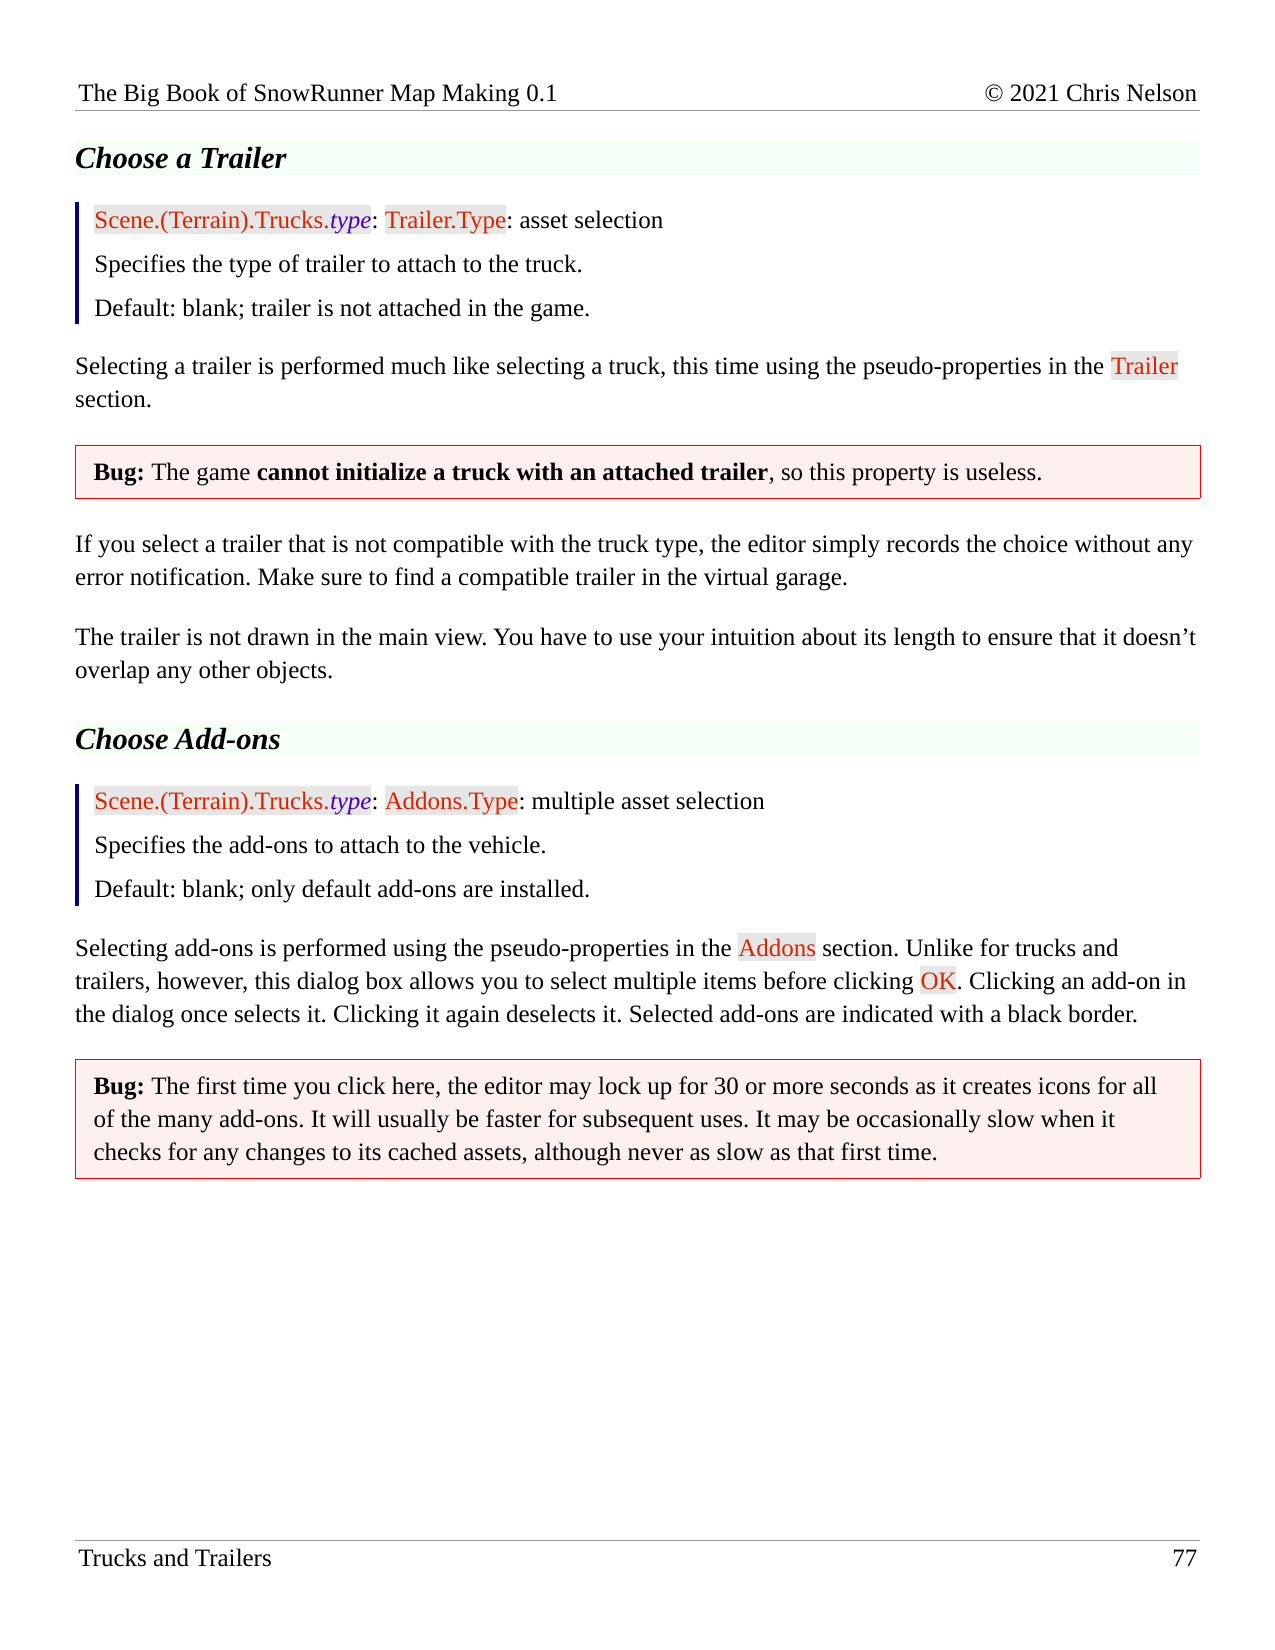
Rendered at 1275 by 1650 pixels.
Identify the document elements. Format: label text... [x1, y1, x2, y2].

subtitle Choose Add-ons [75, 721, 1200, 756]
list The game cannot initialize a truck with an attached trailer, so this property is useless. [76, 446, 1200, 498]
text Specifies the add-ons to attach to the vehicle. [79, 827, 1200, 859]
text Default: blank; trailer is not attached in the game. [79, 290, 1200, 324]
text Scene.(Terrain).Trucks.type: Addons.Type: multiple asset selection [75, 783, 1200, 815]
text Specifies the type of trailer to attach to the truck. [79, 246, 1200, 278]
list The first time you click here, the editor may lock up for 30 or more seconds as it creates icons for all of the many add-ons. It will usually be faster for subsequent uses. It may be occasionally slow when it checks for any changes to its cached assets, although never as slow as that first time. [76, 1060, 1200, 1178]
subtitle Choose a Trailer [75, 140, 1200, 175]
text If you select a trailer that is not compatible with the truck type, the editor simply records the choice without any error notification. Make sure to find a compatible trailer in the virtual garage. [75, 529, 1200, 591]
text Default: blank; only default add-ons are installed. [79, 871, 1200, 906]
text Scene.(Terrain).Trucks.type: Trailer.Type: asset selection [79, 202, 1200, 234]
text The trailer is not drawn in the main view. You have to use your intuition about its length to ensure that it doesn’t overlap any other objects. [75, 622, 1200, 684]
text Selecting a trailer is performed much like selecting a truck, this time using the pseudo-properties in the Trailer section. [75, 351, 1200, 413]
text Selecting add-ons is performed using the pseudo-properties in the Addons section. Unlike for trucks and trailers, however, this dialog box allows you to select multiple items before clicking OK. Clicking an add-on in the dialog once selects it. Clicking it again deselects it. Selected add-ons are indicated with a black border. [75, 933, 1200, 1027]
